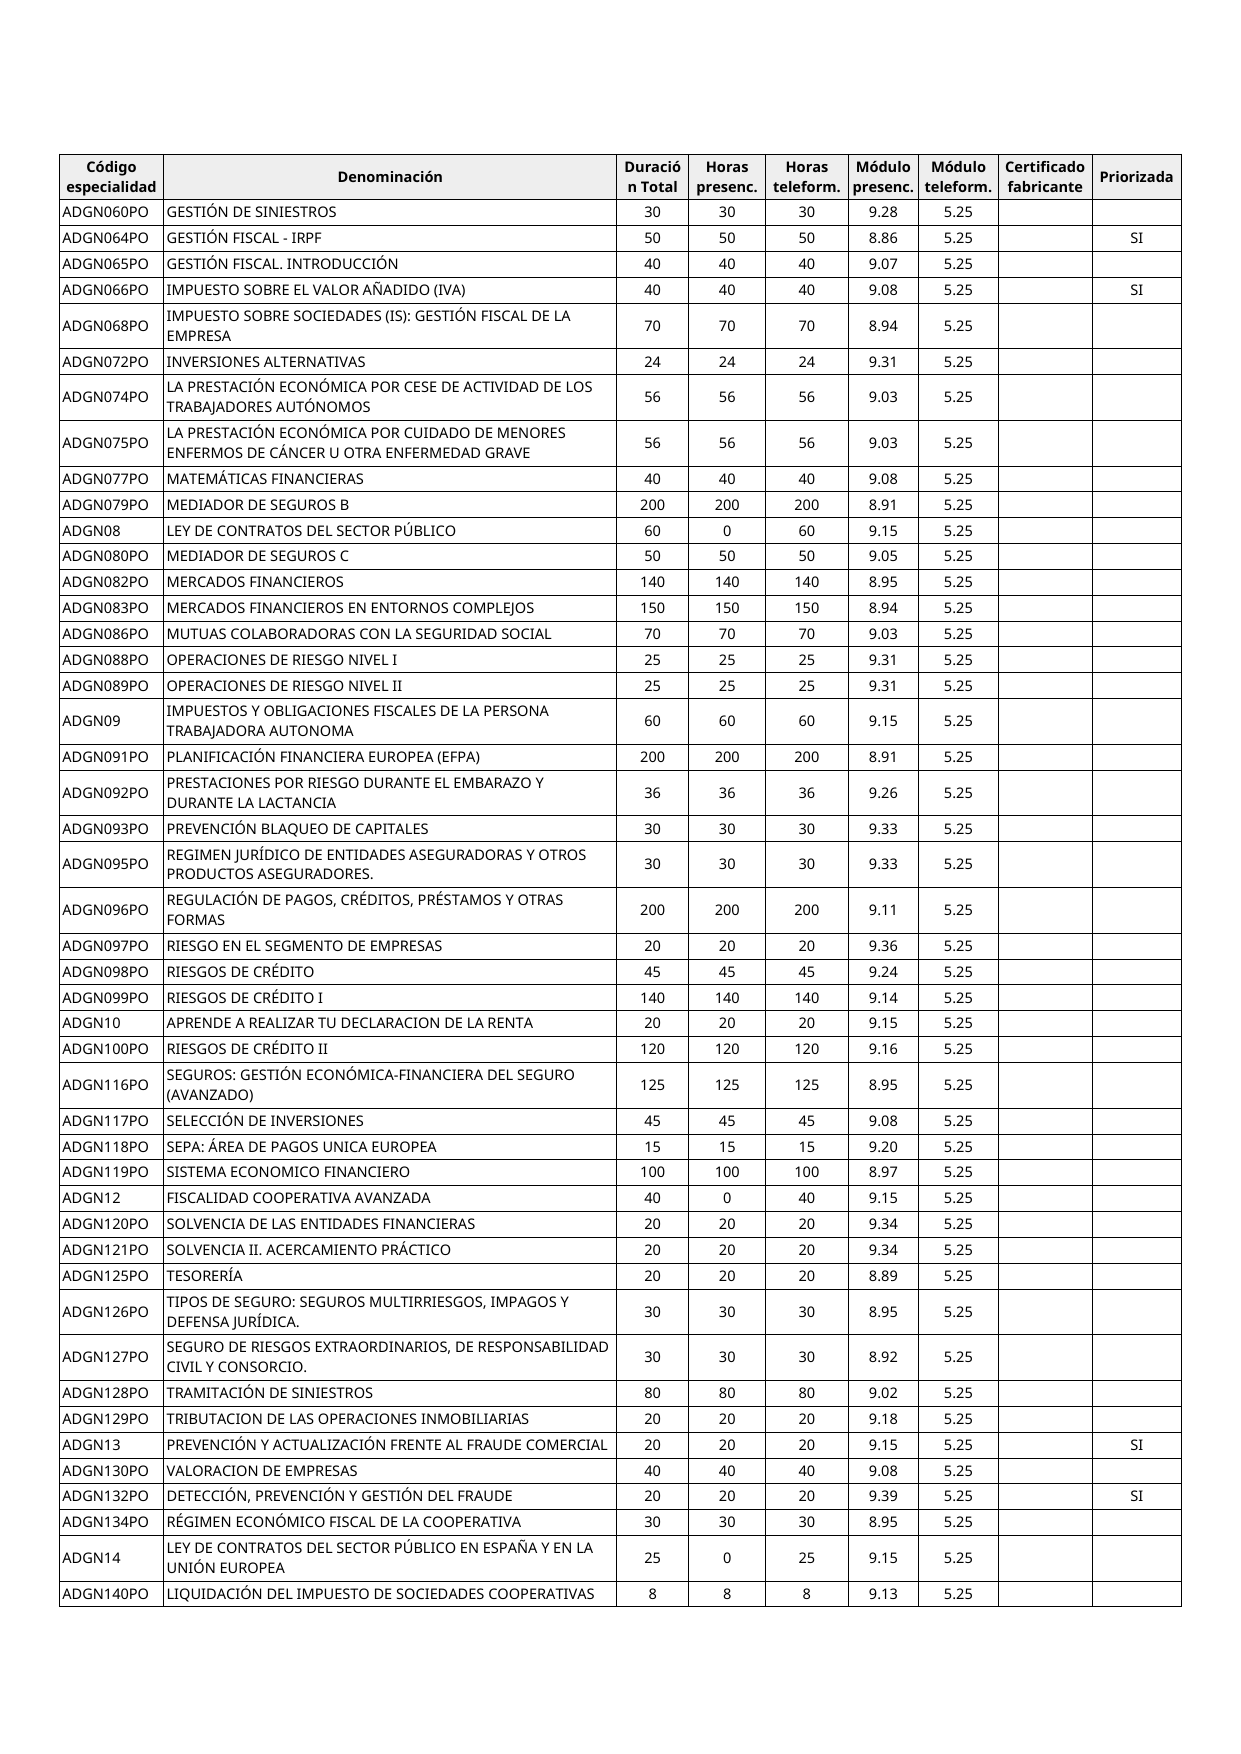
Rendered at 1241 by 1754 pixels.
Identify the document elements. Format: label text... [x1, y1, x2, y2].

table_cell 30 [617, 1290, 688, 1334]
table_cell [1093, 1011, 1181, 1036]
table_cell [1093, 699, 1181, 744]
table_cell 5,25 [919, 647, 998, 672]
table_cell 20 [766, 1212, 848, 1237]
table_cell 9,08 [849, 467, 918, 491]
table_cell ADGN126PO [60, 1290, 163, 1334]
table_cell 9,11 [849, 888, 918, 933]
table_cell 25 [766, 647, 848, 672]
table_cell ADGN10 [60, 1011, 163, 1036]
table_cell 20 [689, 1433, 765, 1457]
table_cell 20 [766, 1433, 848, 1457]
table_cell SI [1093, 226, 1181, 251]
table_cell 40 [766, 1186, 848, 1211]
table_cell [1093, 1186, 1181, 1211]
table_cell REGULACIÓN DE PAGOS, CRÉDITOS, PRÉSTAMOS Y OTRAS FORMAS [164, 888, 616, 933]
table_cell 20 [766, 1484, 848, 1509]
table_cell 50 [766, 544, 848, 569]
table_cell [999, 596, 1092, 621]
table_cell [1093, 888, 1181, 933]
table_cell 30 [766, 1335, 848, 1380]
table_cell 25 [617, 673, 688, 698]
table_cell [999, 1510, 1092, 1535]
table_cell [999, 304, 1092, 348]
table_cell 40 [689, 252, 765, 277]
table_cell ADGN083PO [60, 596, 163, 621]
table_cell [999, 1264, 1092, 1288]
table_cell 25 [689, 647, 765, 672]
table_cell 9,36 [849, 934, 918, 958]
table_cell 30 [766, 1510, 848, 1535]
table_cell 36 [766, 771, 848, 815]
table_cell 5,25 [919, 200, 998, 225]
table_cell IMPUESTO SOBRE EL VALOR AÑADIDO (IVA) [164, 278, 616, 303]
table_cell ADGN116PO [60, 1063, 163, 1108]
table_cell 15 [617, 1135, 688, 1159]
table_cell [1093, 934, 1181, 958]
table_cell [1093, 771, 1181, 815]
table_cell 8,89 [849, 1264, 918, 1288]
table_cell 70 [617, 304, 688, 348]
table_cell SOLVENCIA II. ACERCAMIENTO PRÁCTICO [164, 1238, 616, 1263]
table_cell 70 [617, 622, 688, 646]
table_cell [999, 1381, 1092, 1406]
table_cell 5,25 [919, 252, 998, 277]
table_cell [1093, 816, 1181, 841]
table_cell 30 [617, 200, 688, 225]
table_cell 200 [689, 888, 765, 933]
table_cell 45 [617, 960, 688, 984]
table_cell 60 [689, 699, 765, 744]
table_cell RIESGOS DE CRÉDITO II [164, 1037, 616, 1062]
table_cell 200 [689, 492, 765, 517]
table_cell 60 [766, 699, 848, 744]
table_cell 9,15 [849, 1186, 918, 1211]
table_cell [1093, 349, 1181, 374]
table_cell 60 [766, 518, 848, 543]
table_cell 200 [766, 492, 848, 517]
table_cell 56 [617, 375, 688, 420]
table_cell [999, 673, 1092, 698]
table_cell 40 [617, 467, 688, 491]
table_cell PREVENCIÓN Y ACTUALIZACIÓN FRENTE AL FRAUDE COMERCIAL [164, 1433, 616, 1457]
table_cell 150 [689, 596, 765, 621]
table_cell [1093, 421, 1181, 466]
table_cell 5,25 [919, 1536, 998, 1581]
table_cell [999, 1335, 1092, 1380]
table_cell PREVENCIÓN BLAQUEO DE CAPITALES [164, 816, 616, 841]
table_cell RIESGO EN EL SEGMENTO DE EMPRESAS [164, 934, 616, 958]
table_cell 40 [617, 1186, 688, 1211]
table_cell REGIMEN JURÍDICO DE ENTIDADES ASEGURADORAS Y OTROS PRODUCTOS ASEGURADORES. [164, 842, 616, 887]
table_cell 40 [689, 1459, 765, 1483]
table_cell [999, 1433, 1092, 1457]
table_cell 150 [766, 596, 848, 621]
table_cell 9,33 [849, 842, 918, 887]
table_cell 40 [766, 252, 848, 277]
table_cell 5,25 [919, 375, 998, 420]
table_cell 8 [689, 1582, 765, 1606]
table_cell MERCADOS FINANCIEROS [164, 570, 616, 595]
table_cell 9,02 [849, 1381, 918, 1406]
table_cell PRESTACIONES POR RIESGO DURANTE EL EMBARAZO Y DURANTE LA LACTANCIA [164, 771, 616, 815]
table_cell 50 [617, 226, 688, 251]
table_cell 50 [617, 544, 688, 569]
table_cell [999, 252, 1092, 277]
table_cell 70 [689, 622, 765, 646]
table_cell ADGN14 [60, 1536, 163, 1581]
table_cell ADGN066PO [60, 278, 163, 303]
table_header Duración Total [617, 155, 688, 199]
table_cell ADGN060PO [60, 200, 163, 225]
table_cell 9,15 [849, 1433, 918, 1457]
table_cell 25 [766, 673, 848, 698]
table_cell 60 [617, 518, 688, 543]
table_cell ADGN091PO [60, 745, 163, 770]
table_cell 120 [766, 1037, 848, 1062]
table_cell 24 [617, 349, 688, 374]
table_cell 20 [689, 934, 765, 958]
table_cell 70 [766, 622, 848, 646]
table_cell 45 [617, 1109, 688, 1133]
table_cell 20 [617, 934, 688, 958]
table_cell 45 [766, 960, 848, 984]
table_cell ADGN09 [60, 699, 163, 744]
table_cell [1093, 622, 1181, 646]
table_cell [999, 1212, 1092, 1237]
table_cell 20 [617, 1264, 688, 1288]
table_cell ADGN117PO [60, 1109, 163, 1133]
table_cell [999, 421, 1092, 466]
table_cell 80 [617, 1381, 688, 1406]
table_cell 20 [689, 1212, 765, 1237]
table_cell ADGN093PO [60, 816, 163, 841]
table_cell [1093, 518, 1181, 543]
table_cell 50 [689, 544, 765, 569]
table_cell 9,08 [849, 1109, 918, 1133]
table_cell 140 [689, 985, 765, 1010]
table_cell 5,25 [919, 1238, 998, 1263]
table_cell ADGN120PO [60, 1212, 163, 1237]
table_cell 30 [766, 842, 848, 887]
table_cell 8 [766, 1582, 848, 1606]
table_cell 9,33 [849, 816, 918, 841]
table_cell ADGN098PO [60, 960, 163, 984]
table_cell 8,97 [849, 1160, 918, 1185]
table_cell ADGN097PO [60, 934, 163, 958]
table_cell 8,91 [849, 492, 918, 517]
table_header Priorizada [1093, 155, 1181, 199]
table_cell 5,25 [919, 1582, 998, 1606]
table_cell [999, 647, 1092, 672]
table_cell 8,94 [849, 304, 918, 348]
table_cell 5,25 [919, 699, 998, 744]
table_cell SEGURO DE RIESGOS EXTRAORDINARIOS, DE RESPONSABILIDAD CIVIL Y CONSORCIO. [164, 1335, 616, 1380]
table_cell 5,25 [919, 1109, 998, 1133]
table_cell 20 [617, 1407, 688, 1432]
table_cell [1093, 673, 1181, 698]
table_cell 5,25 [919, 1160, 998, 1185]
table_cell PLANIFICACIÓN FINANCIERA EUROPEA (EFPA) [164, 745, 616, 770]
table_cell [1093, 467, 1181, 491]
table_cell [1093, 375, 1181, 420]
table_cell 20 [617, 1212, 688, 1237]
table_cell ADGN074PO [60, 375, 163, 420]
table_cell 5,25 [919, 1135, 998, 1159]
table_cell 5,25 [919, 421, 998, 466]
table_cell 30 [766, 200, 848, 225]
table_cell 0 [689, 1186, 765, 1211]
table_cell [1093, 745, 1181, 770]
table_cell [1093, 1109, 1181, 1133]
table_cell [999, 1582, 1092, 1606]
table_header Módulo presenc. [849, 155, 918, 199]
table_cell 30 [689, 1335, 765, 1380]
table_cell 9,15 [849, 699, 918, 744]
table_cell 5,25 [919, 1063, 998, 1108]
table_cell 9,24 [849, 960, 918, 984]
table_cell 9,31 [849, 349, 918, 374]
table_cell [999, 771, 1092, 815]
table_cell [999, 1037, 1092, 1062]
table_cell [1093, 1335, 1181, 1380]
table_cell 9,07 [849, 252, 918, 277]
table_cell MEDIADOR DE SEGUROS B [164, 492, 616, 517]
table_cell LIQUIDACIÓN DEL IMPUESTO DE SOCIEDADES COOPERATIVAS [164, 1582, 616, 1606]
table_cell [999, 1407, 1092, 1432]
table_cell 8,95 [849, 570, 918, 595]
table_cell 5,25 [919, 934, 998, 958]
table_cell [999, 985, 1092, 1010]
table_cell [999, 544, 1092, 569]
table_cell [1093, 1135, 1181, 1159]
table_cell APRENDE A REALIZAR TU DECLARACION DE LA RENTA [164, 1011, 616, 1036]
table_cell [999, 816, 1092, 841]
table_cell 50 [689, 226, 765, 251]
table_cell 80 [766, 1381, 848, 1406]
table_cell ADGN099PO [60, 985, 163, 1010]
table_cell 5,25 [919, 745, 998, 770]
table_cell SOLVENCIA DE LAS ENTIDADES FINANCIERAS [164, 1212, 616, 1237]
table_cell 120 [617, 1037, 688, 1062]
table_cell ADGN088PO [60, 647, 163, 672]
table_cell 125 [766, 1063, 848, 1108]
table_cell 5,25 [919, 518, 998, 543]
table_cell [999, 570, 1092, 595]
table_cell RIESGOS DE CRÉDITO I [164, 985, 616, 1010]
table_cell IMPUESTO SOBRE SOCIEDADES (IS): GESTIÓN FISCAL DE LA EMPRESA [164, 304, 616, 348]
table_cell [999, 745, 1092, 770]
table_header Certificado fabricante [999, 155, 1092, 199]
table_cell 40 [689, 467, 765, 491]
table_cell [999, 842, 1092, 887]
table_cell 5,25 [919, 226, 998, 251]
table_cell SI [1093, 278, 1181, 303]
table_cell 5,25 [919, 492, 998, 517]
table_cell [999, 960, 1092, 984]
table_cell 5,25 [919, 1433, 998, 1457]
table_cell 5,25 [919, 673, 998, 698]
table_cell 5,25 [919, 304, 998, 348]
table_header Denominación [164, 155, 616, 199]
table_cell [1093, 1264, 1181, 1288]
table_cell 5,25 [919, 816, 998, 841]
table_cell [1093, 492, 1181, 517]
table_cell ADGN140PO [60, 1582, 163, 1606]
table_cell 20 [689, 1484, 765, 1509]
table_cell 9,03 [849, 421, 918, 466]
table_cell 20 [766, 1264, 848, 1288]
table_cell ADGN080PO [60, 544, 163, 569]
table_cell 20 [617, 1484, 688, 1509]
table_cell 25 [766, 1536, 848, 1581]
table_cell 20 [617, 1011, 688, 1036]
table_cell [999, 1160, 1092, 1185]
table_cell 9,05 [849, 544, 918, 569]
table_cell ADGN13 [60, 1433, 163, 1457]
table_cell 56 [689, 421, 765, 466]
table_cell TESORERÍA [164, 1264, 616, 1288]
table_cell [1093, 1063, 1181, 1108]
table_cell [1093, 252, 1181, 277]
table_cell 5,25 [919, 1407, 998, 1432]
table_cell MUTUAS COLABORADORAS CON LA SEGURIDAD SOCIAL [164, 622, 616, 646]
table_cell 40 [617, 252, 688, 277]
table_cell [999, 622, 1092, 646]
table_cell TIPOS DE SEGURO: SEGUROS MULTIRRIESGOS, IMPAGOS Y DEFENSA JURÍDICA. [164, 1290, 616, 1334]
table_cell 200 [689, 745, 765, 770]
table_cell 8,92 [849, 1335, 918, 1380]
table_cell [1093, 1160, 1181, 1185]
table_cell [999, 1186, 1092, 1211]
table_cell MATEMÁTICAS FINANCIERAS [164, 467, 616, 491]
table_cell IMPUESTOS Y OBLIGACIONES FISCALES DE LA PERSONA TRABAJADORA AUTONOMA [164, 699, 616, 744]
table_cell 200 [617, 492, 688, 517]
table_cell 50 [766, 226, 848, 251]
table_cell 30 [689, 816, 765, 841]
table_cell ADGN095PO [60, 842, 163, 887]
table_cell 25 [689, 673, 765, 698]
table_cell FISCALIDAD COOPERATIVA AVANZADA [164, 1186, 616, 1211]
table_cell 9,18 [849, 1407, 918, 1432]
table_cell LEY DE CONTRATOS DEL SECTOR PÚBLICO [164, 518, 616, 543]
table_cell ADGN064PO [60, 226, 163, 251]
table_cell 8 [617, 1582, 688, 1606]
table_cell ADGN065PO [60, 252, 163, 277]
table_cell 24 [689, 349, 765, 374]
table_cell 20 [689, 1264, 765, 1288]
table_cell 25 [617, 647, 688, 672]
table_header Módulo teleform. [919, 155, 998, 199]
table_cell 9,28 [849, 200, 918, 225]
table_cell 8,95 [849, 1510, 918, 1535]
table_cell [1093, 596, 1181, 621]
table_cell 56 [766, 375, 848, 420]
table_cell 9,31 [849, 647, 918, 672]
table_cell ADGN082PO [60, 570, 163, 595]
table_cell 20 [766, 934, 848, 958]
table_cell LA PRESTACIÓN ECONÓMICA POR CESE DE ACTIVIDAD DE LOS TRABAJADORES AUTÓNOMOS [164, 375, 616, 420]
table_cell 140 [766, 570, 848, 595]
table_cell 140 [617, 570, 688, 595]
table_cell 30 [689, 842, 765, 887]
table_cell SEPA: ÁREA DE PAGOS UNICA EUROPEA [164, 1135, 616, 1159]
table_cell TRAMITACIÓN DE SINIESTROS [164, 1381, 616, 1406]
table_cell 100 [617, 1160, 688, 1185]
table_cell ADGN129PO [60, 1407, 163, 1432]
table_cell 9,14 [849, 985, 918, 1010]
table_cell [999, 934, 1092, 958]
table_cell ADGN134PO [60, 1510, 163, 1535]
table_cell 30 [617, 842, 688, 887]
table_cell 0 [689, 518, 765, 543]
table_cell [999, 1109, 1092, 1133]
table_cell 20 [689, 1407, 765, 1432]
table_cell 40 [766, 278, 848, 303]
table_cell LA PRESTACIÓN ECONÓMICA POR CUIDADO DE MENORES ENFERMOS DE CÁNCER U OTRA ENFERMEDAD GRAVE [164, 421, 616, 466]
table_cell 5,25 [919, 985, 998, 1010]
table_cell 25 [617, 1536, 688, 1581]
table_cell ADGN092PO [60, 771, 163, 815]
table_cell 5,25 [919, 467, 998, 491]
table_cell [1093, 647, 1181, 672]
table_cell 200 [617, 888, 688, 933]
table_cell [999, 699, 1092, 744]
table_cell 120 [689, 1037, 765, 1062]
table_cell 9,03 [849, 622, 918, 646]
table_header Código especialidad [60, 155, 163, 199]
table_cell [999, 888, 1092, 933]
table_cell 40 [766, 1459, 848, 1483]
table_cell [999, 1536, 1092, 1581]
table_cell MERCADOS FINANCIEROS EN ENTORNOS COMPLEJOS [164, 596, 616, 621]
table_cell [999, 1290, 1092, 1334]
table_cell ADGN130PO [60, 1459, 163, 1483]
table_cell 125 [689, 1063, 765, 1108]
table_cell 100 [689, 1160, 765, 1185]
table_cell 200 [766, 745, 848, 770]
table_cell 5,25 [919, 622, 998, 646]
table_cell [1093, 1582, 1181, 1606]
table_cell 9,31 [849, 673, 918, 698]
table_cell 200 [617, 745, 688, 770]
table_cell ADGN121PO [60, 1238, 163, 1263]
table_cell 150 [617, 596, 688, 621]
table_cell SI [1093, 1484, 1181, 1509]
table_cell 5,25 [919, 596, 998, 621]
table_header Horas presenc. [689, 155, 765, 199]
table_cell [999, 467, 1092, 491]
table_cell [1093, 1212, 1181, 1237]
table_cell [999, 518, 1092, 543]
table_cell [999, 1063, 1092, 1108]
table_cell 30 [766, 1290, 848, 1334]
table_cell 9,08 [849, 278, 918, 303]
table_cell 8,94 [849, 596, 918, 621]
table_cell 24 [766, 349, 848, 374]
table_cell ADGN096PO [60, 888, 163, 933]
table_cell 30 [617, 1335, 688, 1380]
table_cell DETECCIÓN, PREVENCIÓN Y GESTIÓN DEL FRAUDE [164, 1484, 616, 1509]
table_cell 5,25 [919, 1484, 998, 1509]
table_cell [1093, 960, 1181, 984]
table_cell ADGN125PO [60, 1264, 163, 1288]
table_cell [999, 1011, 1092, 1036]
table_cell RÉGIMEN ECONÓMICO FISCAL DE LA COOPERATIVA [164, 1510, 616, 1535]
table_cell 5,25 [919, 278, 998, 303]
table_cell 140 [766, 985, 848, 1010]
table_cell ADGN08 [60, 518, 163, 543]
table_cell 125 [617, 1063, 688, 1108]
table_cell 45 [766, 1109, 848, 1133]
table_cell [1093, 842, 1181, 887]
table_cell [1093, 570, 1181, 595]
table_cell 5,25 [919, 960, 998, 984]
table_cell 5,25 [919, 570, 998, 595]
table_cell 30 [689, 200, 765, 225]
table_cell 8,95 [849, 1063, 918, 1108]
table_cell ADGN089PO [60, 673, 163, 698]
table_cell 5,25 [919, 1290, 998, 1334]
table_cell 9,26 [849, 771, 918, 815]
table_cell ADGN119PO [60, 1160, 163, 1185]
table_cell ADGN132PO [60, 1484, 163, 1509]
table_cell OPERACIONES DE RIESGO NIVEL I [164, 647, 616, 672]
table_cell 40 [689, 278, 765, 303]
table_cell 9,39 [849, 1484, 918, 1509]
table_cell 20 [766, 1407, 848, 1432]
table_cell [1093, 1407, 1181, 1432]
table_cell 60 [617, 699, 688, 744]
table_cell 20 [766, 1238, 848, 1263]
table_cell ADGN086PO [60, 622, 163, 646]
table_cell 5,25 [919, 1510, 998, 1535]
table_cell GESTIÓN FISCAL. INTRODUCCIÓN [164, 252, 616, 277]
table_cell 56 [689, 375, 765, 420]
table_cell VALORACION DE EMPRESAS [164, 1459, 616, 1483]
table_cell [999, 1459, 1092, 1483]
table_cell 30 [689, 1510, 765, 1535]
table_cell 5,25 [919, 1335, 998, 1380]
table_cell [1093, 1238, 1181, 1263]
table_cell 8,95 [849, 1290, 918, 1334]
table_cell 140 [617, 985, 688, 1010]
table_cell [1093, 1536, 1181, 1581]
table_cell [999, 200, 1092, 225]
table_cell 5,25 [919, 1264, 998, 1288]
table_cell [999, 278, 1092, 303]
table_cell ADGN127PO [60, 1335, 163, 1380]
table_cell 30 [617, 1510, 688, 1535]
table_cell 40 [617, 278, 688, 303]
table_cell 30 [617, 816, 688, 841]
table_cell MEDIADOR DE SEGUROS C [164, 544, 616, 569]
table_cell [999, 375, 1092, 420]
table_cell 200 [766, 888, 848, 933]
table_cell 45 [689, 960, 765, 984]
table_cell 9,15 [849, 1536, 918, 1581]
table_cell RIESGOS DE CRÉDITO [164, 960, 616, 984]
table_cell ADGN12 [60, 1186, 163, 1211]
table_cell 9,15 [849, 518, 918, 543]
table_cell [1093, 544, 1181, 569]
table_cell 5,25 [919, 349, 998, 374]
table_cell GESTIÓN DE SINIESTROS [164, 200, 616, 225]
table_cell 30 [689, 1290, 765, 1334]
table_cell 5,25 [919, 1212, 998, 1237]
table_cell SISTEMA ECONOMICO FINANCIERO [164, 1160, 616, 1185]
table_cell [1093, 1381, 1181, 1406]
table_cell 9,08 [849, 1459, 918, 1483]
table_cell 40 [766, 467, 848, 491]
table_cell [1093, 1037, 1181, 1062]
table_cell [1093, 985, 1181, 1010]
table_cell 56 [617, 421, 688, 466]
table_cell SELECCIÓN DE INVERSIONES [164, 1109, 616, 1133]
table_cell [1093, 200, 1181, 225]
table_cell [999, 1135, 1092, 1159]
table_cell LEY DE CONTRATOS DEL SECTOR PÚBLICO EN ESPAÑA Y EN LA UNIÓN EUROPEA [164, 1536, 616, 1581]
table_cell 30 [766, 816, 848, 841]
table_cell 70 [689, 304, 765, 348]
table_cell 9,16 [849, 1037, 918, 1062]
table_cell 5,25 [919, 1011, 998, 1036]
table_cell 9,13 [849, 1582, 918, 1606]
table_cell 8,86 [849, 226, 918, 251]
table_cell 45 [689, 1109, 765, 1133]
table_cell 9,34 [849, 1212, 918, 1237]
table_cell 100 [766, 1160, 848, 1185]
table_cell 5,25 [919, 1459, 998, 1483]
table_cell 9,20 [849, 1135, 918, 1159]
table_cell 15 [689, 1135, 765, 1159]
table_cell SEGUROS: GESTIÓN ECONÓMICA-FINANCIERA DEL SEGURO (AVANZADO) [164, 1063, 616, 1108]
table_cell 9,15 [849, 1011, 918, 1036]
table_cell OPERACIONES DE RIESGO NIVEL II [164, 673, 616, 698]
table_cell 40 [617, 1459, 688, 1483]
table_header Horas teleform. [766, 155, 848, 199]
table_cell ADGN100PO [60, 1037, 163, 1062]
table_cell 36 [617, 771, 688, 815]
table_cell ADGN077PO [60, 467, 163, 491]
table_cell 9,34 [849, 1238, 918, 1263]
table_cell 20 [689, 1238, 765, 1263]
table_cell [999, 492, 1092, 517]
table_cell 20 [617, 1238, 688, 1263]
table_cell [1093, 1459, 1181, 1483]
table_cell 8,91 [849, 745, 918, 770]
table_cell [1093, 1290, 1181, 1334]
table_cell 20 [766, 1011, 848, 1036]
table_cell GESTIÓN FISCAL - IRPF [164, 226, 616, 251]
table_cell 70 [766, 304, 848, 348]
table_cell [999, 1484, 1092, 1509]
table_cell 140 [689, 570, 765, 595]
table_cell 5,25 [919, 544, 998, 569]
table_cell ADGN118PO [60, 1135, 163, 1159]
table_cell ADGN079PO [60, 492, 163, 517]
table_cell SI [1093, 1433, 1181, 1457]
table_cell ADGN068PO [60, 304, 163, 348]
table_cell [999, 349, 1092, 374]
table_cell 80 [689, 1381, 765, 1406]
table_cell ADGN075PO [60, 421, 163, 466]
table_cell 36 [689, 771, 765, 815]
table_cell 15 [766, 1135, 848, 1159]
table_cell TRIBUTACION DE LAS OPERACIONES INMOBILIARIAS [164, 1407, 616, 1432]
table_cell ADGN128PO [60, 1381, 163, 1406]
table_cell 56 [766, 421, 848, 466]
table_cell 9,03 [849, 375, 918, 420]
table_cell 20 [689, 1011, 765, 1036]
table_cell 20 [617, 1433, 688, 1457]
table_cell [1093, 304, 1181, 348]
table_cell 5,25 [919, 1037, 998, 1062]
table_cell 0 [689, 1536, 765, 1581]
table_cell 5,25 [919, 771, 998, 815]
table_cell 5,25 [919, 1186, 998, 1211]
table_cell ADGN072PO [60, 349, 163, 374]
table_cell INVERSIONES ALTERNATIVAS [164, 349, 616, 374]
table_cell 5,25 [919, 1381, 998, 1406]
table_cell 5,25 [919, 888, 998, 933]
table_cell [1093, 1510, 1181, 1535]
table_cell [999, 226, 1092, 251]
table_cell [999, 1238, 1092, 1263]
table_cell 5,25 [919, 842, 998, 887]
